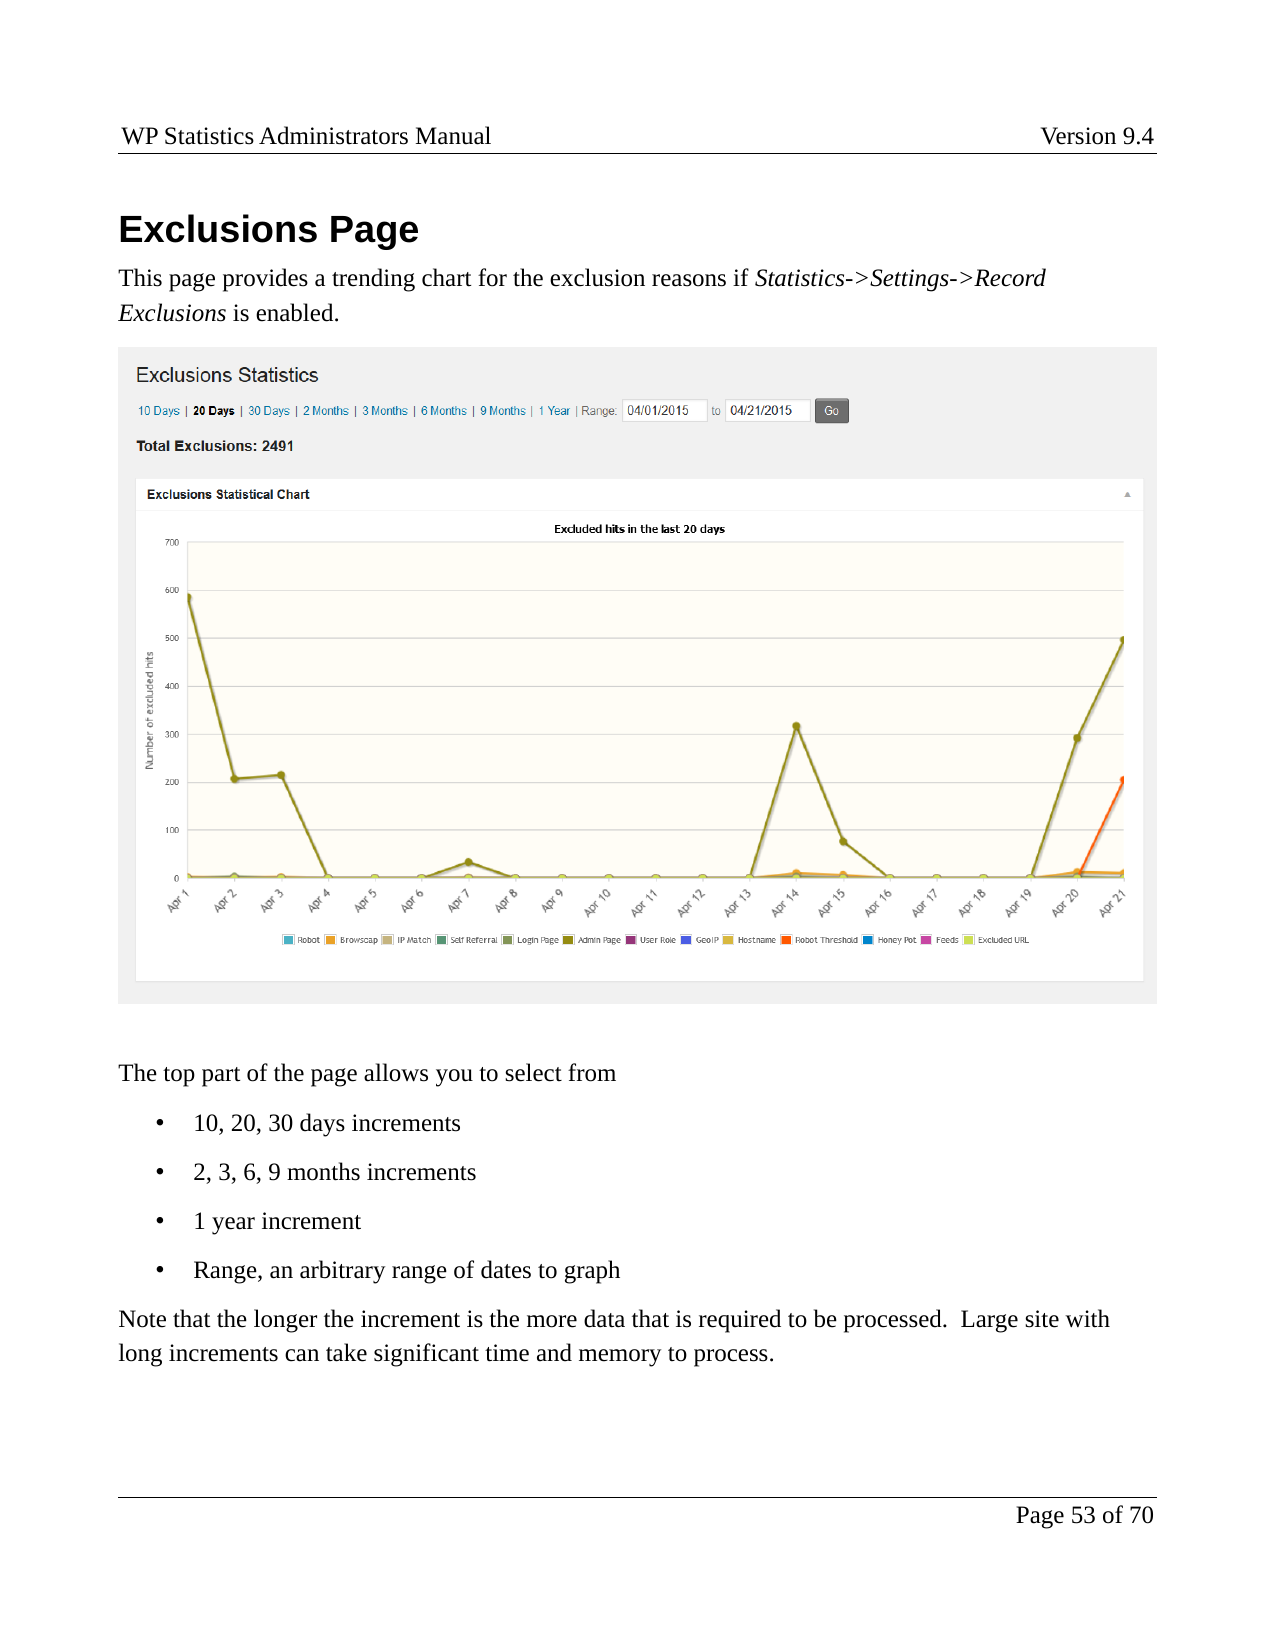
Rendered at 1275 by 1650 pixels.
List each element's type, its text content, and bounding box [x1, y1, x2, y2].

text Note that the longer the increment is the more data that is required to be processed. Large site with long increments can take significant time and memory to process. [118, 1304, 1157, 1367]
picture [118, 347, 1157, 1004]
text The top part of the page allows you to select from [118, 1058, 1157, 1087]
list 1 year increment [156, 1206, 1157, 1234]
list Range, an arbitrary range of dates to graph [156, 1255, 1157, 1283]
subtitle Exclusions Page [118, 207, 1157, 251]
list 2, 3, 6, 9 months increments [156, 1157, 1157, 1185]
text This page provides a trending chart for the exclusion reasons if Statistics->Settings->Record Exclusions is enabled. [118, 263, 1157, 327]
list 10, 20, 30 days increments [156, 1108, 1157, 1136]
